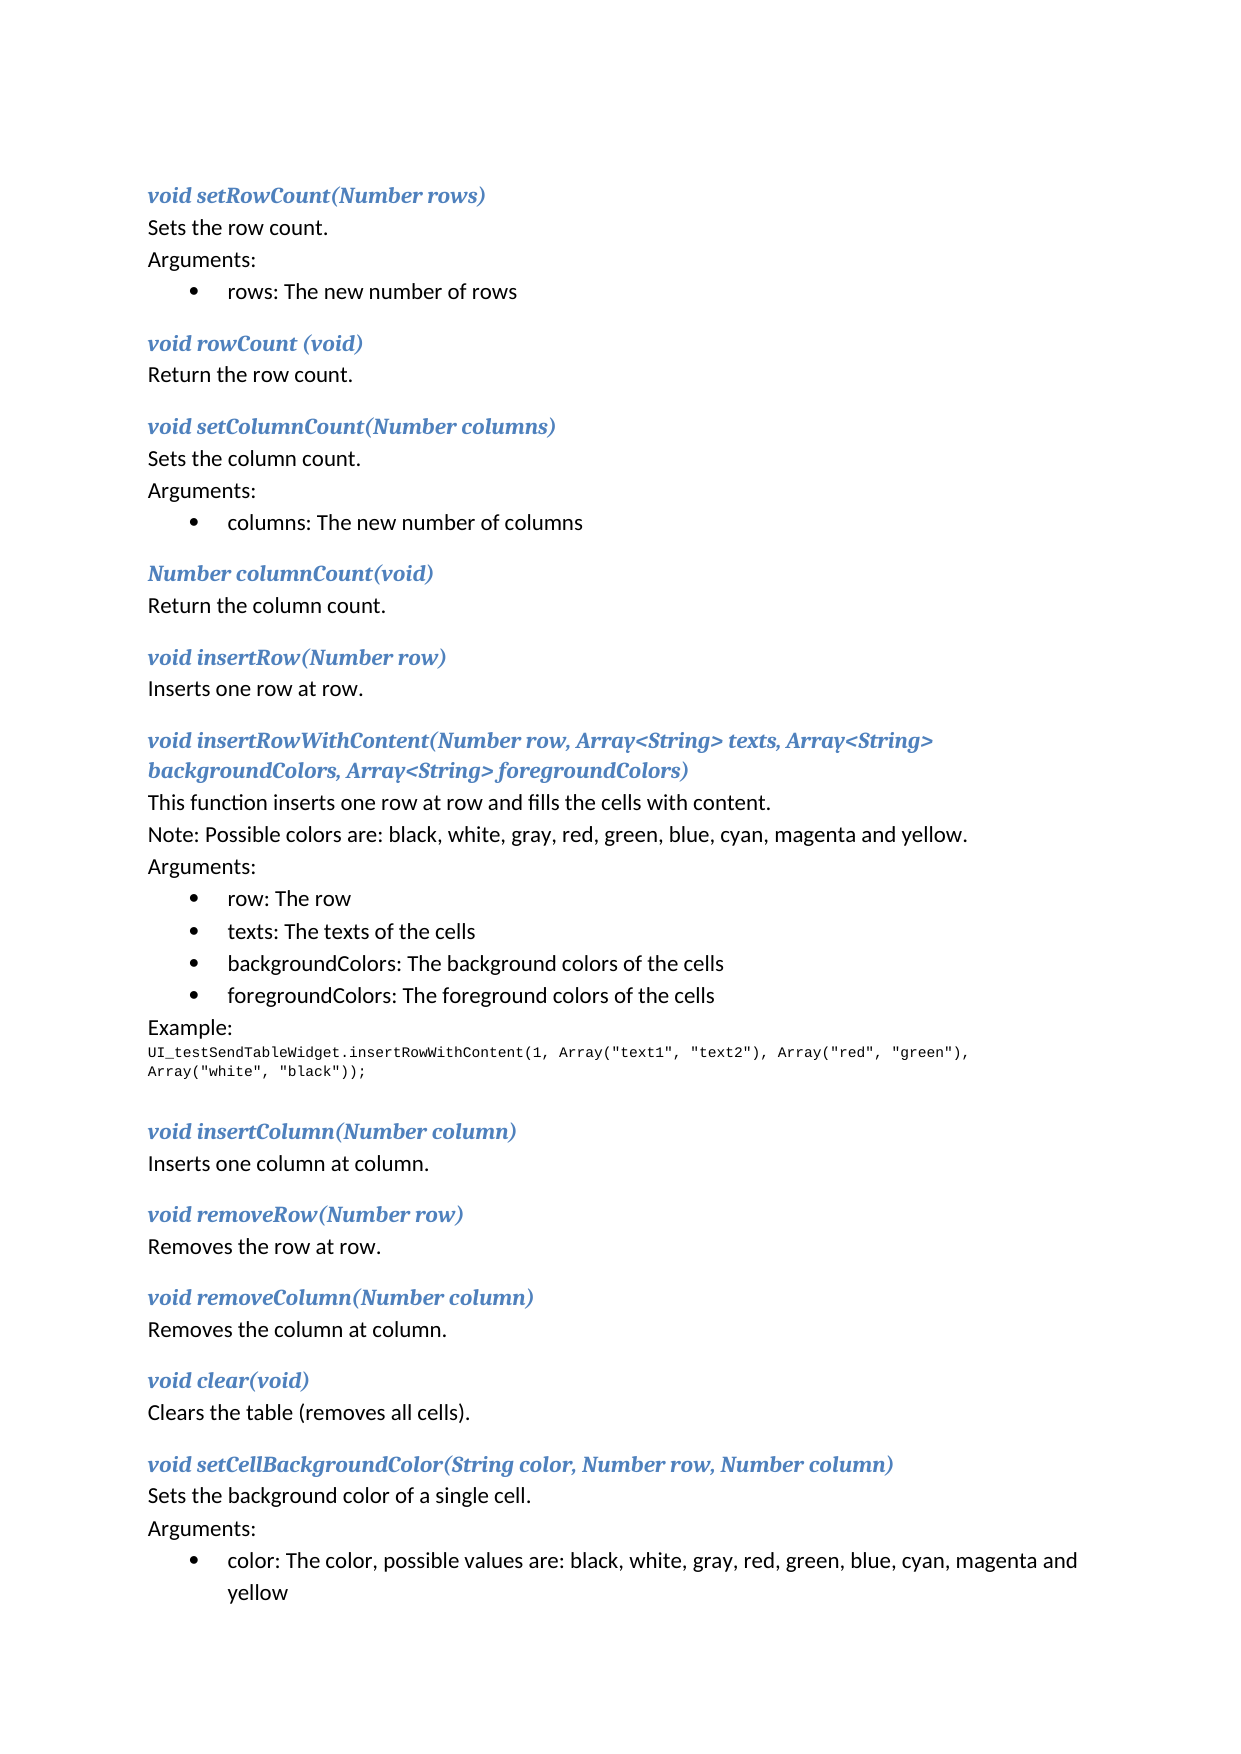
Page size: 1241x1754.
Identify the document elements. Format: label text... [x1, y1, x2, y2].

subtitle Number columnCount(void) [148, 561, 1093, 587]
text Arguments: [148, 1514, 1093, 1542]
subtitle void removeRow(Number row) [148, 1202, 1093, 1228]
text Inserts one row at row. [148, 674, 1093, 703]
text Sets the column count. [148, 444, 1093, 472]
list backgroundColors: The background colors of the cells [190, 949, 1093, 977]
subtitle void insertRowWithContent(Number row, Array<String> texts, Array<String> backgroundColors, Array<String> foregroundColors) [148, 728, 1093, 784]
list rows: The new number of rows [190, 277, 1093, 305]
list foregroundColors: The foreground colors of the cells [190, 981, 1093, 1009]
text Arguments: [148, 476, 1093, 504]
text Removes the column at column. [148, 1315, 1093, 1343]
text Example: [148, 1013, 1093, 1041]
subtitle void removeColumn(Number column) [148, 1285, 1093, 1311]
subtitle void insertColumn(Number column) [148, 1118, 1093, 1145]
subtitle void setRowCount(Number rows) [148, 183, 1093, 209]
subtitle void rowCount (void) [148, 330, 1093, 357]
text Sets the row count. [148, 213, 1093, 241]
text Return the row count. [148, 361, 1093, 388]
text Clears the table (removes all cells). [148, 1398, 1093, 1426]
text UI_testSendTableWidget.insertRowWithContent(1, Array("text1", "text2"), Array("red", "green"), Array("white", "black")); [148, 1046, 1093, 1081]
subtitle void setColumnCount(Number columns) [148, 413, 1093, 440]
text Return the column count. [148, 591, 1093, 619]
list color: The color, possible values are: black, white, gray, red, green, blue, cyan, magenta and yellow [190, 1546, 1093, 1606]
text This function inserts one row at row and fills the cells with content. [148, 788, 1093, 816]
text Removes the row at row. [148, 1232, 1093, 1260]
text Inserts one column at column. [148, 1149, 1093, 1177]
text Sets the background color of a single cell. [148, 1482, 1093, 1510]
subtitle void insertRow(Number row) [148, 644, 1093, 671]
text Arguments: [148, 245, 1093, 273]
subtitle void clear(void) [148, 1368, 1093, 1394]
subtitle void setCellBackgroundColor(String color, Number row, Number column) [148, 1451, 1093, 1478]
list row: The row [190, 884, 1093, 913]
text Note: Possible colors are: black, white, gray, red, green, blue, cyan, magenta and yellow. [148, 820, 1093, 848]
text Arguments: [148, 852, 1093, 880]
list columns: The new number of columns [190, 508, 1093, 536]
list texts: The texts of the cells [190, 917, 1093, 945]
